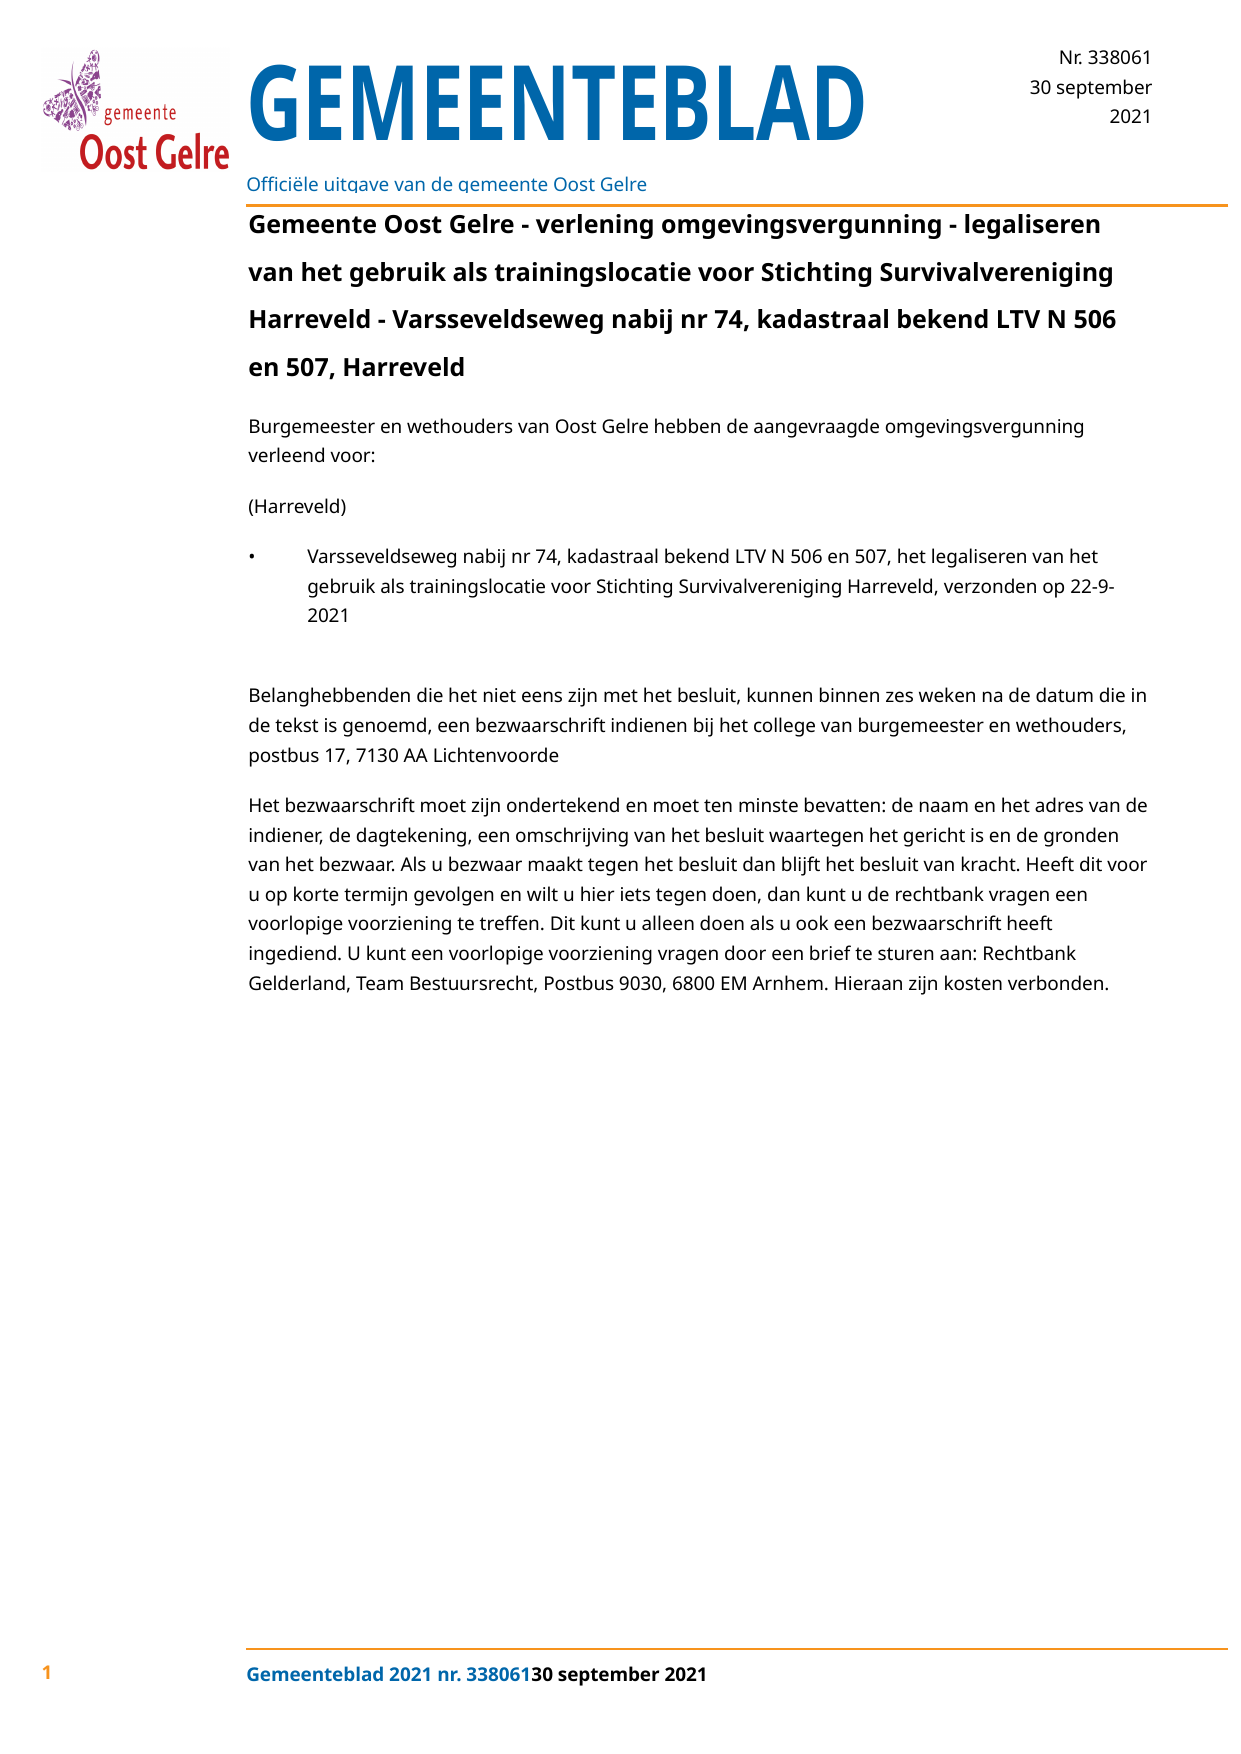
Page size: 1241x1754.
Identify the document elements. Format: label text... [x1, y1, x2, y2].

picture [41, 47, 231, 172]
text Burgemeester en wethouders van Oost Gelre hebben de aangevraagde omgevingsvergunning verleend voor: [248, 413, 1152, 468]
text Belanghebbenden die het niet eens zijn met het besluit, kunnen binnen zes weken na de datum die in de tekst is genoemd, een bezwaarschrift indienen bij het college van burgemeester en wethouders, postbus 17, 7130 AA Lichtenvoorde [248, 683, 1152, 768]
text Gemeente Oost Gelre - verlening omgevingsvergunning - legaliseren van het gebruik als trainingslocatie voor Stichting Survivalvereniging Harreveld - Varsseveldseweg nabij nr 74, kadastraal bekend LTV N 506 en 507, Harreveld [248, 207, 1152, 384]
text Het bezwaarschrift moet zijn ondertekend en moet ten minste bevatten: de naam en het adres van de indiener, de dagtekening, een omschrijving van het besluit waartegen het gericht is en de gronden van het bezwaar. Als u bezwaar maakt tegen het besluit dan blijft het besluit van kracht. Heeft dit voor u op korte termijn gevolgen en wilt u hier iets tegen doen, dan kunt u de rechtbank vragen een voorlopige voorziening te treffen. Dit kunt u alleen doen als u ook een bezwaarschrift heeft ingediend. U kunt een voorlopige voorziening vragen door een brief te sturen aan: Rechtbank Gelderland, Team Bestuursrecht, Postbus 9030, 6800 EM Arnhem. Hieraan zijn kosten verbonden. [248, 792, 1152, 996]
list Varsseveldseweg nabij nr 74, kadastraal bekend LTV N 506 en 507, het legaliseren van het gebruik als trainingslocatie voor Stichting Survivalvereniging Harreveld, verzonden op 22-9-2021 [248, 543, 1152, 628]
text (Harreveld) [248, 493, 1152, 519]
